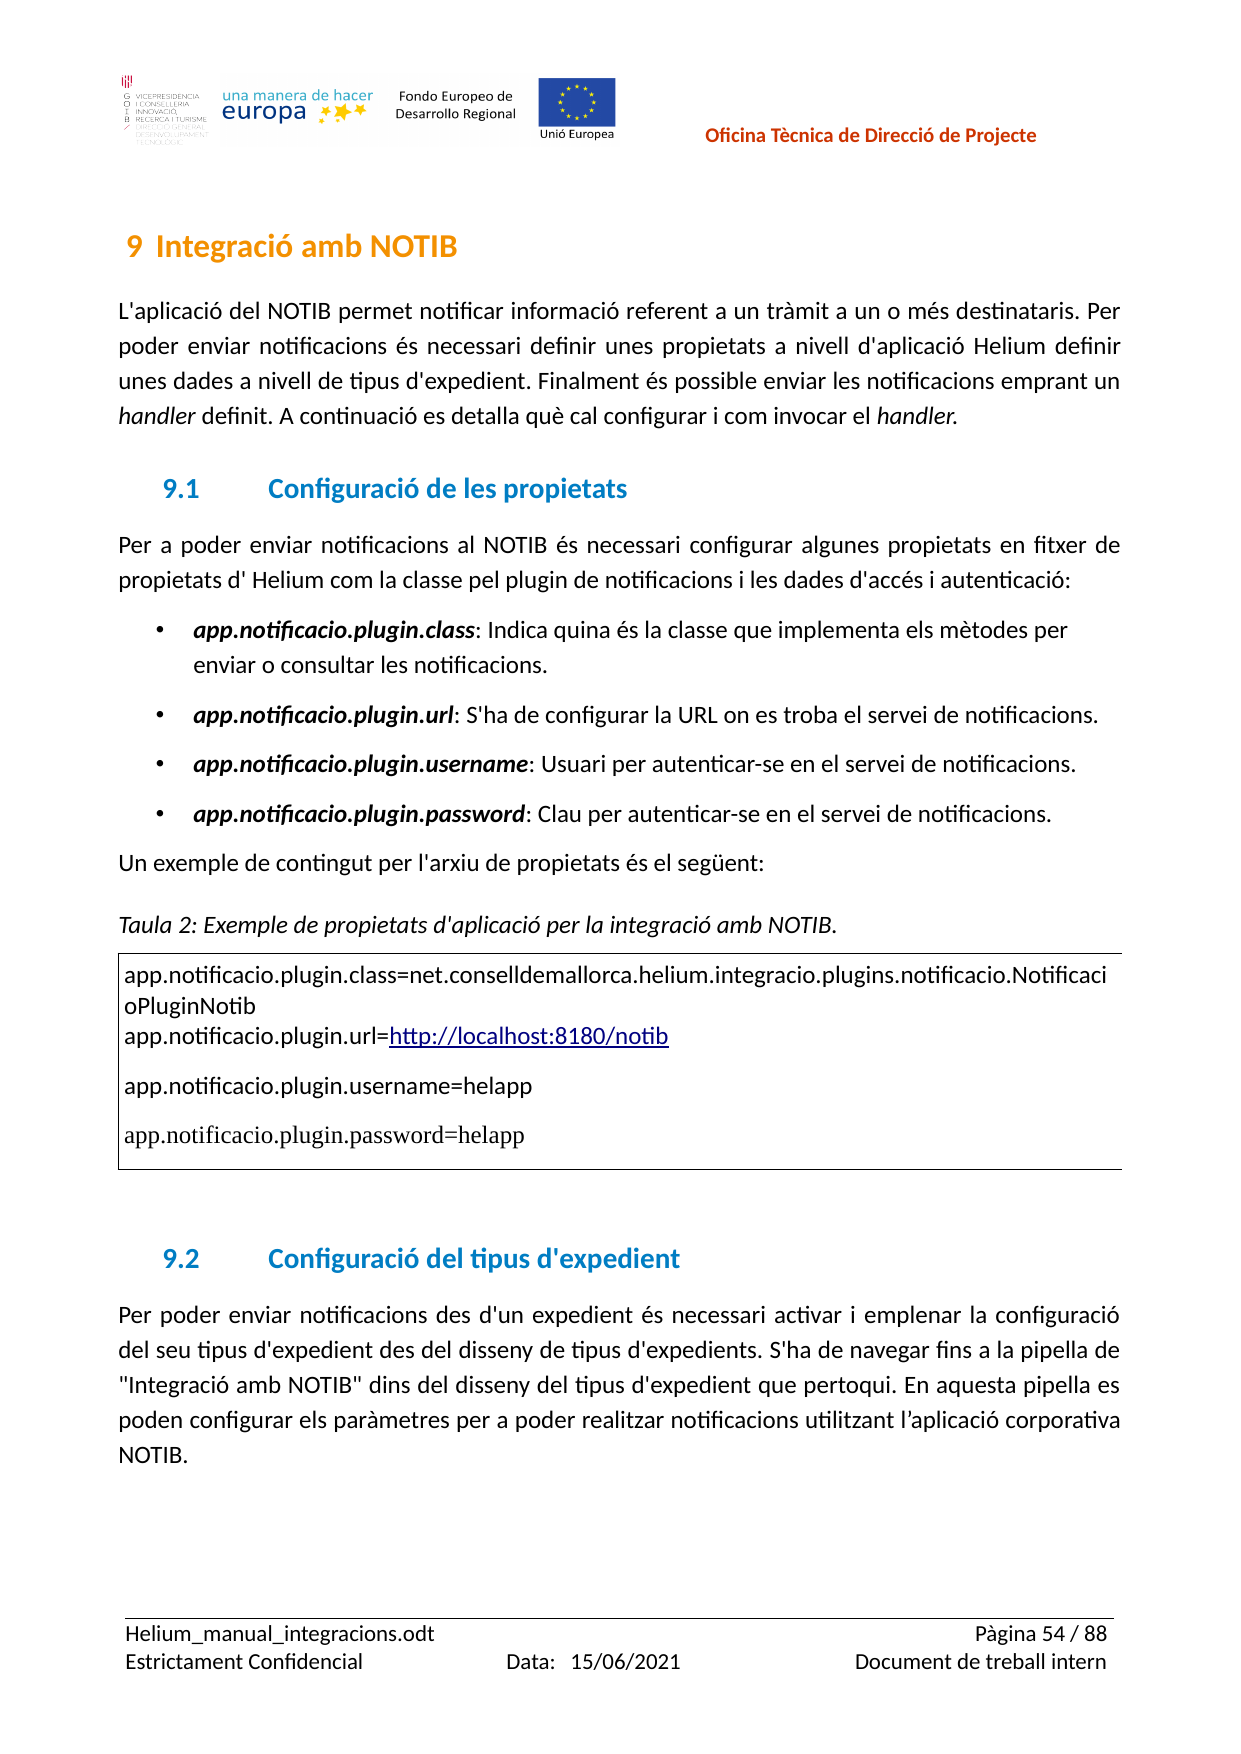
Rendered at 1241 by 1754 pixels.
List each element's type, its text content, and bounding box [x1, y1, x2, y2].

list app.notificacio.plugin.password: Clau per autenticar-se en el servei de notificacions. [156, 798, 1122, 828]
subtitle Configuració del tipus d'expedient [156, 1240, 1122, 1276]
text Per a poder enviar notificacions al NOTIB és necessari configurar algunes propietats en fitxer de propietats d' Helium com la classe pel plugin de notificacions i les dades d'accés i autenticació: [118, 530, 1122, 595]
text Un exemple de contingut per l'arxiu de propietats és el següent: [118, 848, 1122, 878]
subtitle Configuració de les propietats [156, 470, 1122, 506]
list app.notificacio.plugin.username: Usuari per autenticar-se en el servei de notificacions. [156, 748, 1122, 779]
table_header app.notificacio.plugin.class=net.conselldemallorca.helium.integracio.plugins.notificacio.NotificacioPluginNotib app.notificacio.plugin.url=http://localhost:8180/notib app.notificacio.plugin.username=helapp app.notificacio.plugin.password=helapp [119, 954, 1122, 1169]
picture [219, 73, 621, 147]
list app.notificacio.plugin.class: Indica quina és la classe que implementa els mètodes per enviar o consultar les notificacions. [156, 614, 1122, 680]
text Per poder enviar notificacions des d'un expedient és necessari activar i emplenar la configuració del seu tipus d'expedient des del disseny de tipus d'expedients. S'ha de navegar fins a la pipella de "Integració amb NOTIB" dins del disseny del tipus d'expedient que pertoqui. En aquesta pipella es poden configurar els paràmetres per a poder realitzar notificacions utilitzant l’aplicació corporativa NOTIB. [118, 1299, 1122, 1470]
subtitle Integració amb NOTIB [118, 225, 1122, 266]
text Taula 2: Exemple de propietats d'aplicació per la integració amb NOTIB. [118, 910, 1122, 940]
picture [118, 73, 213, 147]
text L'aplicació del NOTIB permet notificar informació referent a un tràmit a un o més destinataris. Per poder enviar notificacions és necessari definir unes propietats a nivell d'aplicació Helium definir unes dades a nivell de tipus d'expedient. Finalment és possible enviar les notificacions emprant un handler definit. A continuació es detalla què cal configurar i com invocar el handler. [118, 295, 1122, 431]
list app.notificacio.plugin.url: S'ha de configurar la URL on es troba el servei de notificacions. [156, 699, 1122, 729]
